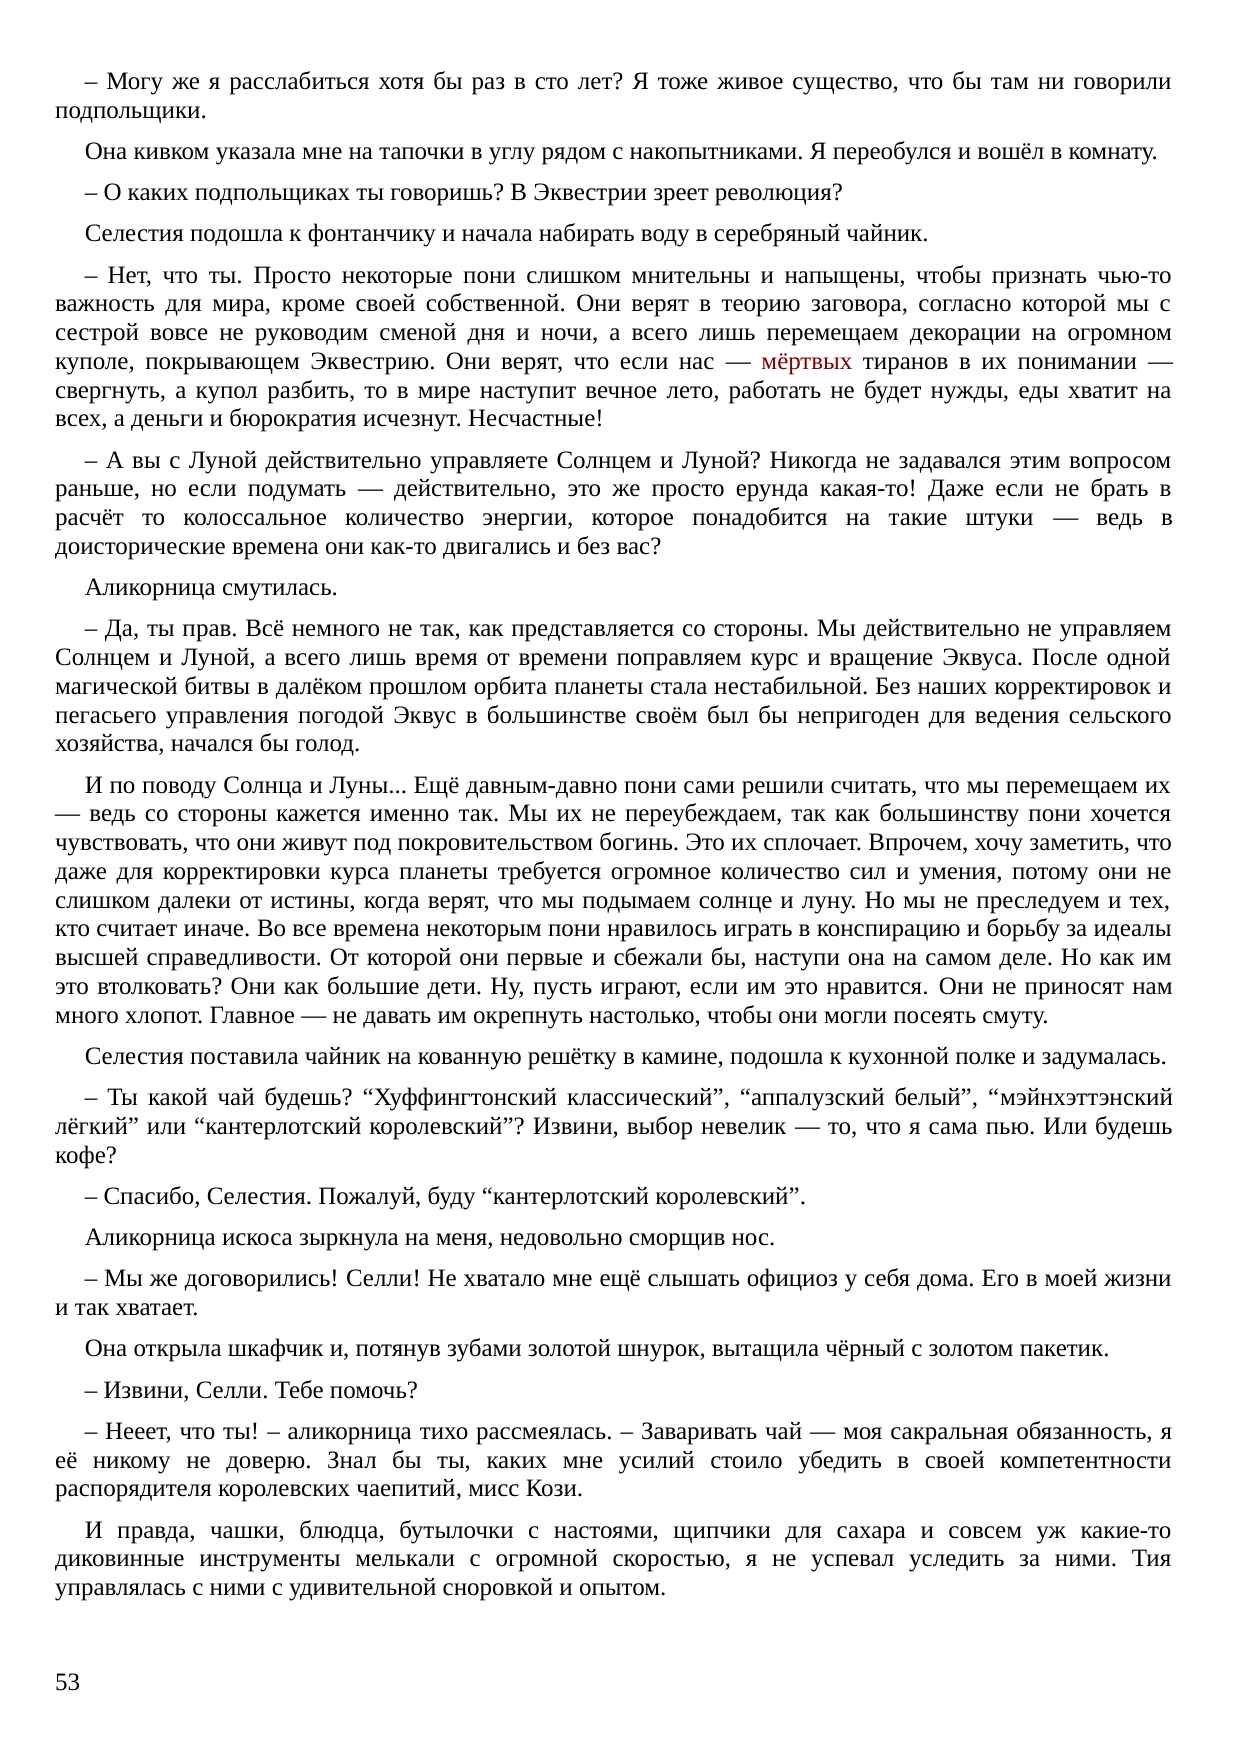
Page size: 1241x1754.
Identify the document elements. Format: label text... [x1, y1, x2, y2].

text Селестия подошла к фонтанчику и начала набирать воду в серебряный чайник. [55, 218, 1173, 247]
text И по поводу Солнца и Луны... Ещё давным-давно пони сами решили считать, что мы перемещаем их — ведь со стороны кажется именно так. Мы их не переубеждаем, так как большинству пони хочется чувствовать, что они живут под покровительством богинь. Это их сплочает. Впрочем, хочу заметить, что даже для корректировки курса планеты требуется огромное количество сил и умения, потому они не слишком далеки от истины, когда верят, что мы подымаем солнце и луну. Но мы не преследуем и тех, кто считает иначе. Во все времена некоторым пони нравилось играть в конспирацию и борьбу за идеалы высшей справедливости. От которой они первые и сбежали бы, наступи она на самом деле. Но как им это втолковать? Они как большие дети. Ну, пусть играют, если им это нравится. Они не приносят нам много хлопот. Главное — не давать им окрепнуть настолько, чтобы они могли посеять смуту. [55, 770, 1173, 1028]
text – Извини, Селли. Тебе помочь? [55, 1375, 1173, 1403]
text – Нееет, что ты! – аликорница тихо рассмеялась. – Заваривать чай — моя сакральная обязанность, я её никому не доверю. Знал бы ты, каких мне усилий стоило убедить в своей компетентности распорядителя королевских чаепитий, мисс Кози. [55, 1416, 1173, 1502]
text – Спасибо, Селестия. Пожалуй, буду “кантерлотский королевский”. [55, 1181, 1173, 1210]
text Она открыла шкафчик и, потянув зубами золотой шнурок, вытащила чёрный с золотом пакетик. [55, 1333, 1173, 1362]
text – О каких подпольщиках ты говоришь? В Эквестрии зреет революция? [55, 177, 1173, 206]
text Она кивком указала мне на тапочки в углу рядом с накопытниками. Я переобулся и вошёл в комнату. [55, 136, 1173, 165]
text – Мы же договорились! Селли! Не хватало мне ещё слышать официоз у себя дома. Его в моей жизни и так хватает. [55, 1263, 1173, 1321]
text – Нет, что ты. Просто некоторые пони слишком мнительны и напыщены, чтобы признать чью-то важность для мира, кроме своей собственной. Они верят в теорию заговора, согласно которой мы с сестрой вовсе не руководим сменой дня и ночи, а всего лишь перемещаем декорации на огромном куполе, покрывающем Эквестрию. Они верят, что если нас — мёртвых тиранов в их понимании — свергнуть, а купол разбить, то в мире наступит вечное лето, работать не будет нужды, еды хватит на всех, а деньги и бюрократия исчезнут. Несчастные! [55, 260, 1173, 432]
text – Ты какой чай будешь? “Хуффингтонский классический”, “аппалузский белый”, “мэйнхэттэнский лёгкий” или “кантерлотский королевский”? Извини, выбор невелик — то, что я сама пью. Или будешь кофе? [55, 1082, 1173, 1168]
text – А вы с Луной действительно управляете Солнцем и Луной? Никогда не задавался этим вопросом раньше, но если подумать — действительно, это же просто ерунда какая-то! Даже если не брать в расчёт то колоссальное количество энергии, которое понадобится на такие штуки — ведь в доисторические времена они как-то двигались и без вас? [55, 445, 1173, 560]
text Аликорница искоса зыркнула на меня, недовольно сморщив нос. [55, 1222, 1173, 1251]
text Селестия поставила чайник на кованную решётку в камине, подошла к кухонной полке и задумалась. [55, 1041, 1173, 1070]
text – Могу же я расслабиться хотя бы раз в сто лет? Я тоже живое существо, что бы там ни говорили подпольщики. [55, 66, 1173, 123]
text И правда, чашки, блюдца, бутылочки с настоями, щипчики для сахара и совсем уж какие-то диковинные инструменты мелькали с огромной скоростью, я не успевал уследить за ними. Тия управлялась с ними с удивительной сноровкой и опытом. [55, 1515, 1173, 1601]
text Аликорница смутилась. [55, 572, 1173, 601]
text – Да, ты прав. Всё немного не так, как представляется со стороны. Мы действительно не управляем Солнцем и Луной, а всего лишь время от времени поправляем курс и вращение Эквуса. После одной магической битвы в далёком прошлом орбита планеты стала нестабильной. Без наших корректировок и пегасьего управления погодой Эквус в большинстве своём был бы непригоден для ведения сельского хозяйства, начался бы голод. [55, 613, 1173, 757]
